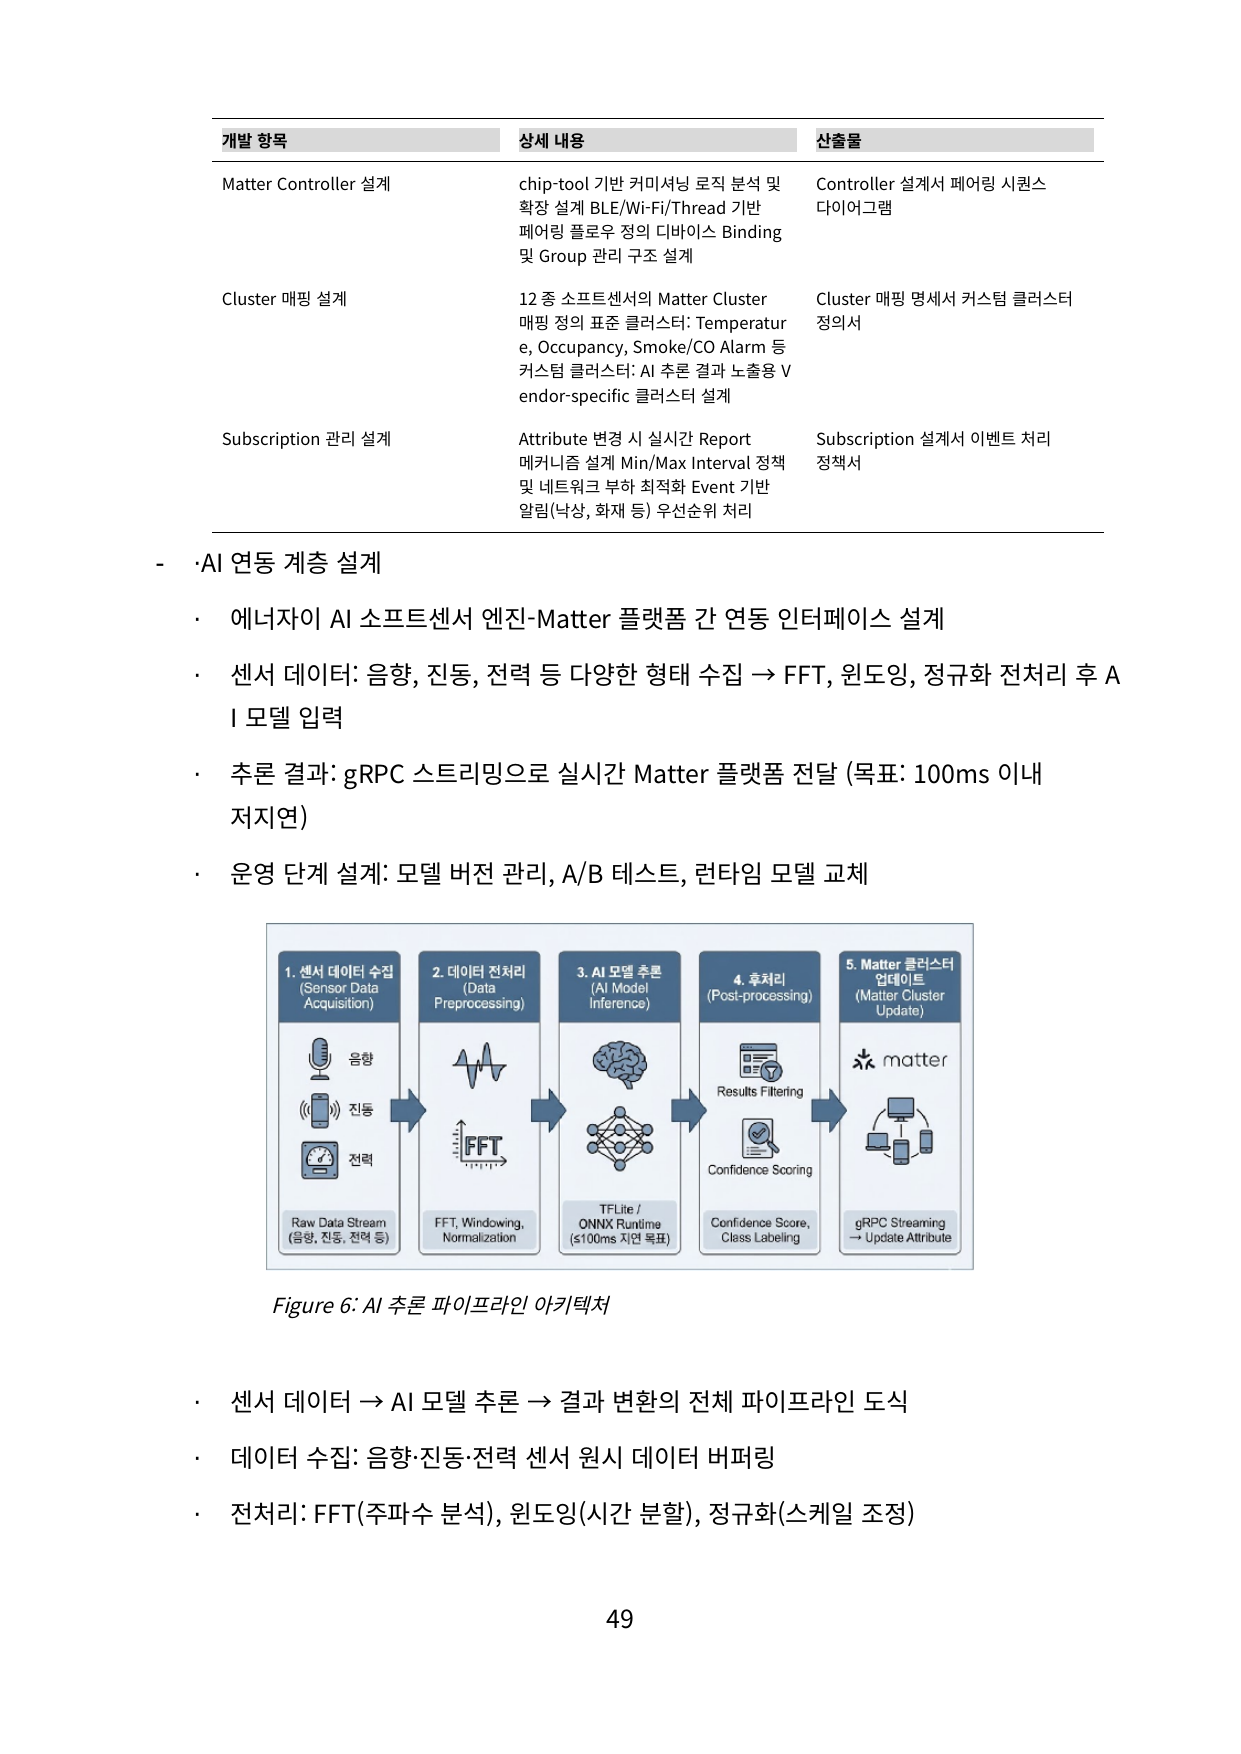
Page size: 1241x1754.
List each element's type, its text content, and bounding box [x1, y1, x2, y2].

table_cell Subscription 관리 설계 [212, 416, 509, 532]
table_cell Cluster 매핑 설계 [212, 277, 509, 416]
table_header 상세 내용 [509, 119, 806, 161]
table_cell chip-tool 기반 커미셔닝 로직 분석 및 확장 설계 BLE/Wi-Fi/Thread 기반 페어링 플로우 정의 디바이스 Binding 및 Group 관리 구조 설계 [509, 162, 806, 277]
list 추론 결과: gRPC 스트리밍으로 실시간 Matter 플랫폼 전달 (목표: 100ms 이내 저지연) [193, 755, 1122, 834]
list 센서 데이터 → AI 모델 추론 → 결과 변환의 전체 파이프라인 도식 [193, 1382, 1122, 1419]
table_cell Controller 설계서 페어링 시퀀스 다이어그램 [806, 162, 1103, 277]
list 전처리: FFT(주파수 분석), 윈도잉(시간 분할), 정규화(스케일 조정) [193, 1494, 1122, 1531]
list 운영 단계 설계: 모델 버전 관리, A/B 테스트, 런타임 모델 교체 [193, 854, 1122, 890]
list 에너자이 AI 소프트센서 엔진-Matter 플랫폼 간 연동 인터페이스 설계 [193, 599, 1122, 636]
table_header 개발 항목 [212, 119, 509, 161]
table_cell Attribute 변경 시 실시간 Report 메커니즘 설계 Min/Max Interval 정책 및 네트워크 부하 최적화 Event 기반 알림(낙상, 화재 등) 우선순위 처리 [509, 416, 806, 532]
list ⋅AI 연동 계층 설계 [156, 543, 1122, 580]
table_cell 12종 소프트센서의 Matter Cluster 매핑 정의 표준 클러스터: Temperature, Occupancy, Smoke/CO Alarm 등 커스텀 클러스터: AI 추론 결과 노출용 Vendor-specific 클러스터 설계 [509, 277, 806, 416]
table_cell Cluster 매핑 명세서 커스텀 클러스터 정의서 [806, 277, 1103, 416]
table_cell Matter Controller 설계 [212, 162, 509, 277]
list 데이터 수집: 음향·진동·전력 센서 원시 데이터 버퍼링 [193, 1438, 1122, 1475]
table_header 산출물 [806, 119, 1103, 161]
list Figure 15: AI 추론 파이프라인 아키텍처 [266, 1271, 974, 1319]
list 센서 데이터: 음향, 진동, 전력 등 다양한 형태 수집 → FFT, 윈도잉, 정규화 전처리 후 AI 모델 입력 [193, 655, 1122, 735]
table_cell Subscription 설계서 이벤트 처리 정책서 [806, 416, 1103, 532]
